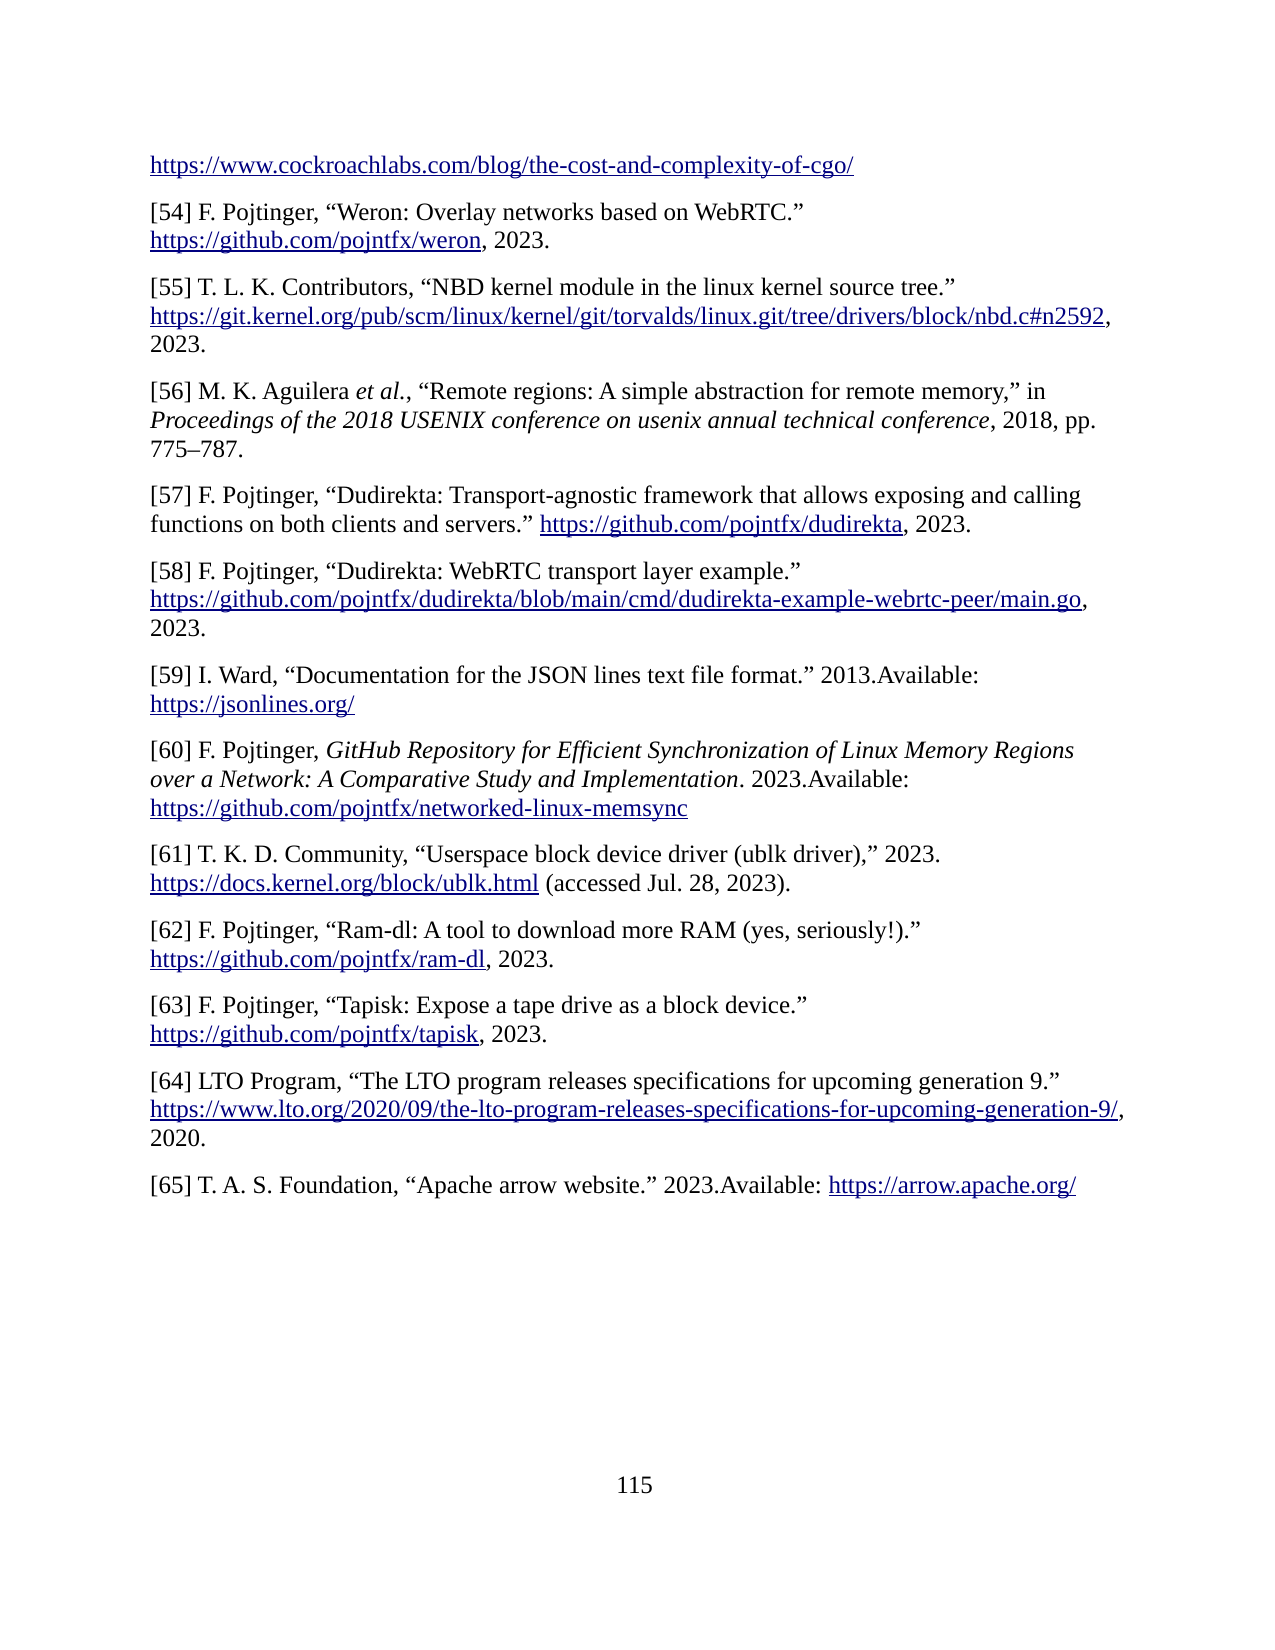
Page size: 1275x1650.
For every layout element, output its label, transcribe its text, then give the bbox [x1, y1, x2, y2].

text [59] I. Ward, “Documentation for the JSON lines text file format.” 2013.Available: https://jsonlines.org/ [150, 660, 1125, 717]
text [58] F. Pojtinger, “Dudirekta: WebRTC transport layer example.” https://github.com/pojntfx/dudirekta/blob/main/cmd/dudirekta-example-webrtc-peer/main.go, 2023. [150, 556, 1125, 642]
text [56] M. K. Aguilera et al., “Remote regions: A simple abstraction for remote memory,” in Proceedings of the 2018 USENIX conference on usenix annual technical conference, 2018, pp. 775–787. [150, 376, 1125, 462]
text [65] T. A. S. Foundation, “Apache arrow website.” 2023.Available: https://arrow.apache.org/ [150, 1170, 1125, 1199]
text [60] F. Pojtinger, GitHub Repository for Efficient Synchronization of Linux Memory Regions over a Network: A Comparative Study and Implementation. 2023.Available: https://github.com/pojntfx/networked-linux-memsync [150, 735, 1125, 822]
text https://www.cockroachlabs.com/blog/the-cost-and-complexity-of-cgo/ [150, 150, 1125, 179]
text [61] T. K. D. Community, “Userspace block device driver (ublk driver),” 2023. https://docs.kernel.org/block/ublk.html (accessed Jul. 28, 2023). [150, 839, 1125, 897]
text [64] LTO Program, “The LTO program releases specifications for upcoming generation 9.” https://www.lto.org/2020/09/the-lto-program-releases-specifications-for-upcoming-generation-9/, 2020. [150, 1066, 1125, 1152]
text [57] F. Pojtinger, “Dudirekta: Transport-agnostic framework that allows exposing and calling functions on both clients and servers.” https://github.com/pojntfx/dudirekta, 2023. [150, 480, 1125, 538]
text [55] T. L. K. Contributors, “NBD kernel module in the linux kernel source tree.” https://git.kernel.org/pub/scm/linux/kernel/git/torvalds/linux.git/tree/drivers/block/nbd.c#n2592, 2023. [150, 272, 1125, 358]
text [54] F. Pojtinger, “Weron: Overlay networks based on WebRTC.” https://github.com/pojntfx/weron, 2023. [150, 197, 1125, 254]
text [63] F. Pojtinger, “Tapisk: Expose a tape drive as a block device.” https://github.com/pojntfx/tapisk, 2023. [150, 990, 1125, 1048]
text [62] F. Pojtinger, “Ram-dl: A tool to download more RAM (yes, seriously!).” https://github.com/pojntfx/ram-dl, 2023. [150, 915, 1125, 972]
